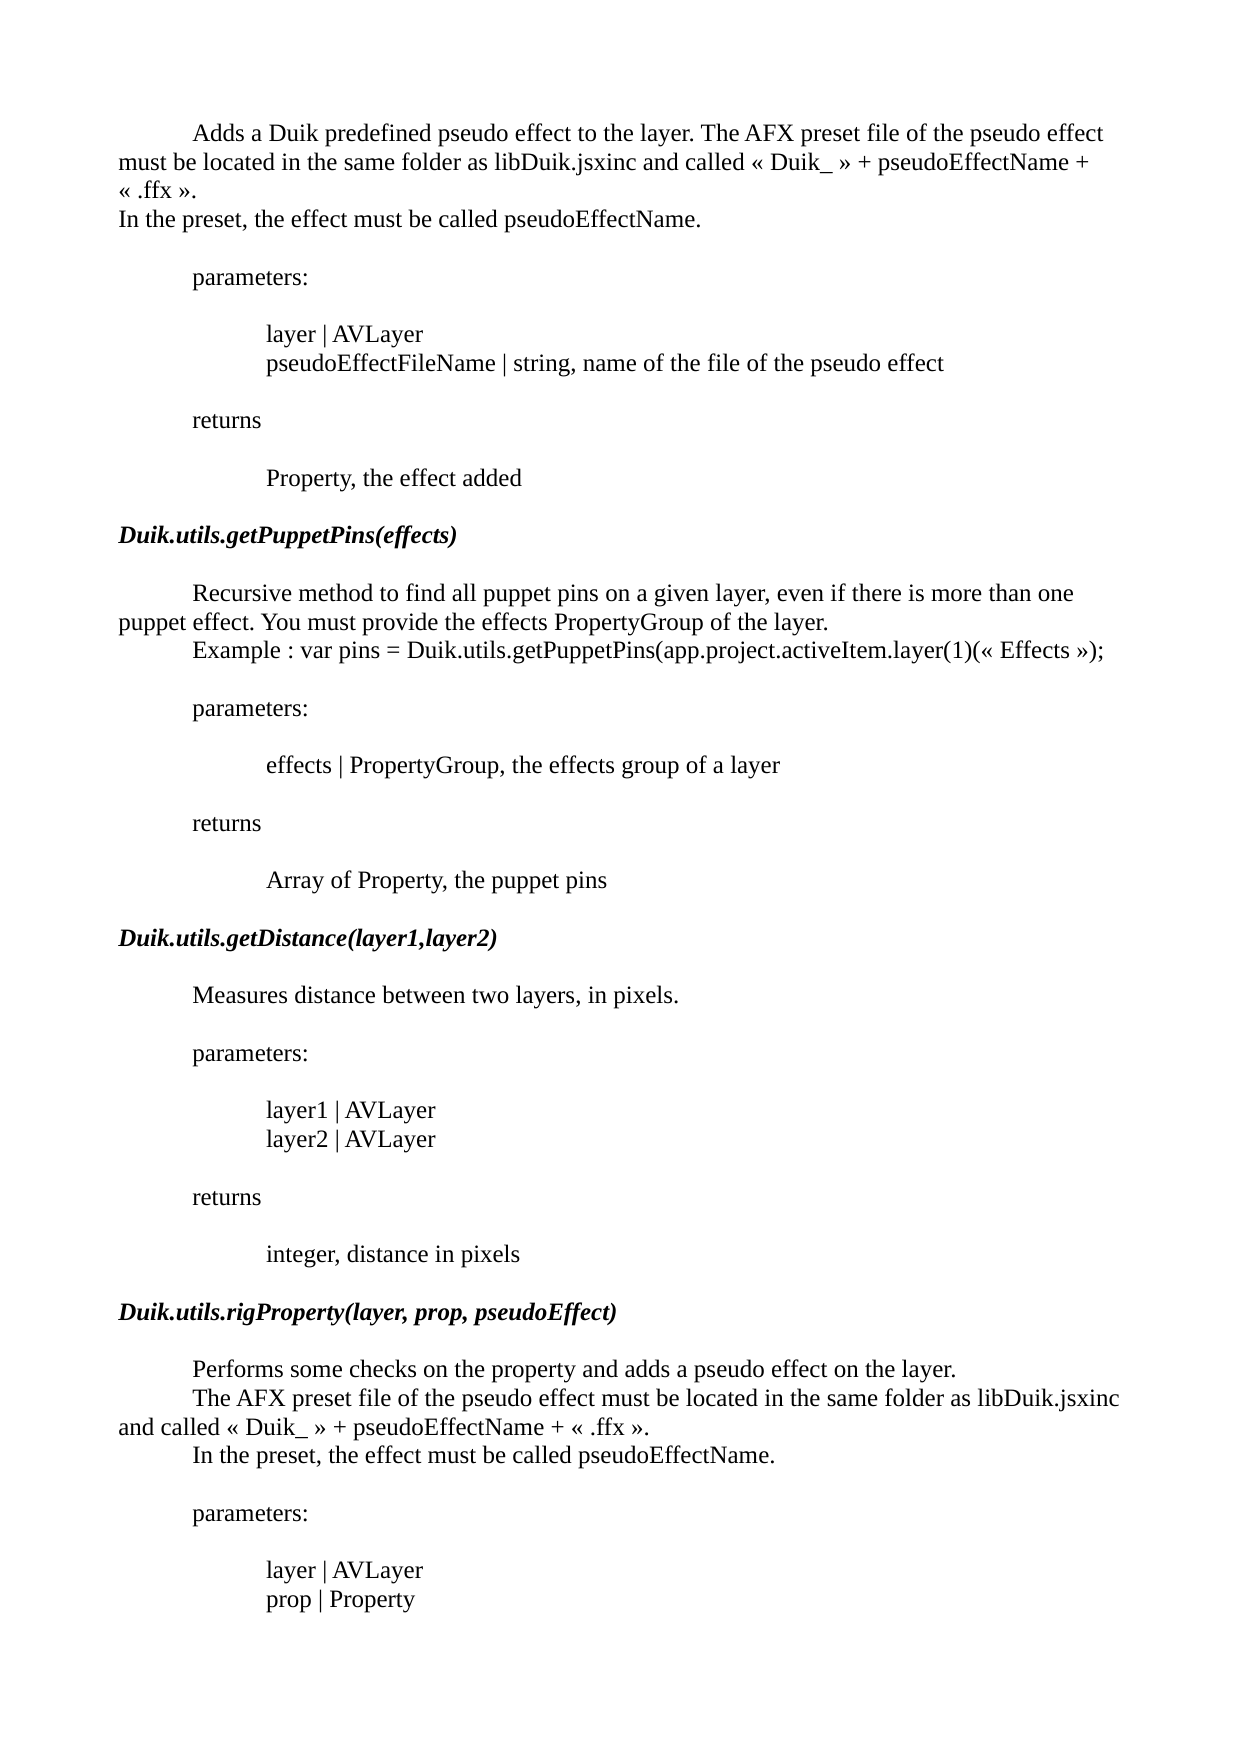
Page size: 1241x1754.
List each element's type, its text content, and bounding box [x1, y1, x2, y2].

text Measures distance between two layers, in pixels. [118, 981, 1122, 1009]
text layer1 | AVLayer [118, 1096, 1122, 1124]
text Duik.utils.getPuppetPins(effects) [118, 521, 1122, 549]
text layer2 | AVLayer [118, 1124, 1122, 1153]
text Recursive method to find all puppet pins on a given layer, even if there is more than one puppet effect. You must provide the effects PropertyGroup of the layer. [118, 578, 1122, 636]
text returns [118, 1182, 1122, 1211]
text Array of Property, the puppet pins [118, 866, 1122, 894]
text Adds a Duik predefined pseudo effect to the layer. The AFX preset file of the pseudo effect must be located in the same folder as libDuik.jsxinc and called « Duik_ » + pseudoEffectName + « .ffx ». [118, 118, 1122, 204]
text parameters: [118, 262, 1122, 291]
text In the preset, the effect must be called pseudoEffectName. [118, 204, 1122, 233]
text parameters: [118, 1498, 1122, 1527]
text Duik.utils.getDistance(layer1,layer2) [118, 923, 1122, 952]
text effects | PropertyGroup, the effects group of a layer [118, 751, 1122, 779]
text parameters: [118, 693, 1122, 722]
text The AFX preset file of the pseudo effect must be located in the same folder as libDuik.jsxinc and called « Duik_ » + pseudoEffectName + « .ffx ». [118, 1383, 1122, 1441]
text layer | AVLayer [118, 319, 1122, 348]
text Example : var pins = Duik.utils.getPuppetPins(app.project.activeItem.layer(1)(« Effects »); [118, 636, 1122, 664]
text layer | AVLayer [118, 1556, 1122, 1584]
text parameters: [118, 1038, 1122, 1067]
text returns [118, 808, 1122, 837]
text Duik.utils.rigProperty(layer, prop, pseudoEffect) [118, 1297, 1122, 1326]
text Property, the effect added [118, 463, 1122, 492]
text In the preset, the effect must be called pseudoEffectName. [118, 1441, 1122, 1469]
text Performs some checks on the property and adds a pseudo effect on the layer. [118, 1354, 1122, 1383]
text prop | Property [118, 1584, 1122, 1613]
text returns [118, 406, 1122, 434]
text integer, distance in pixels [118, 1239, 1122, 1268]
text pseudoEffectFileName | string, name of the file of the pseudo effect [118, 348, 1122, 377]
